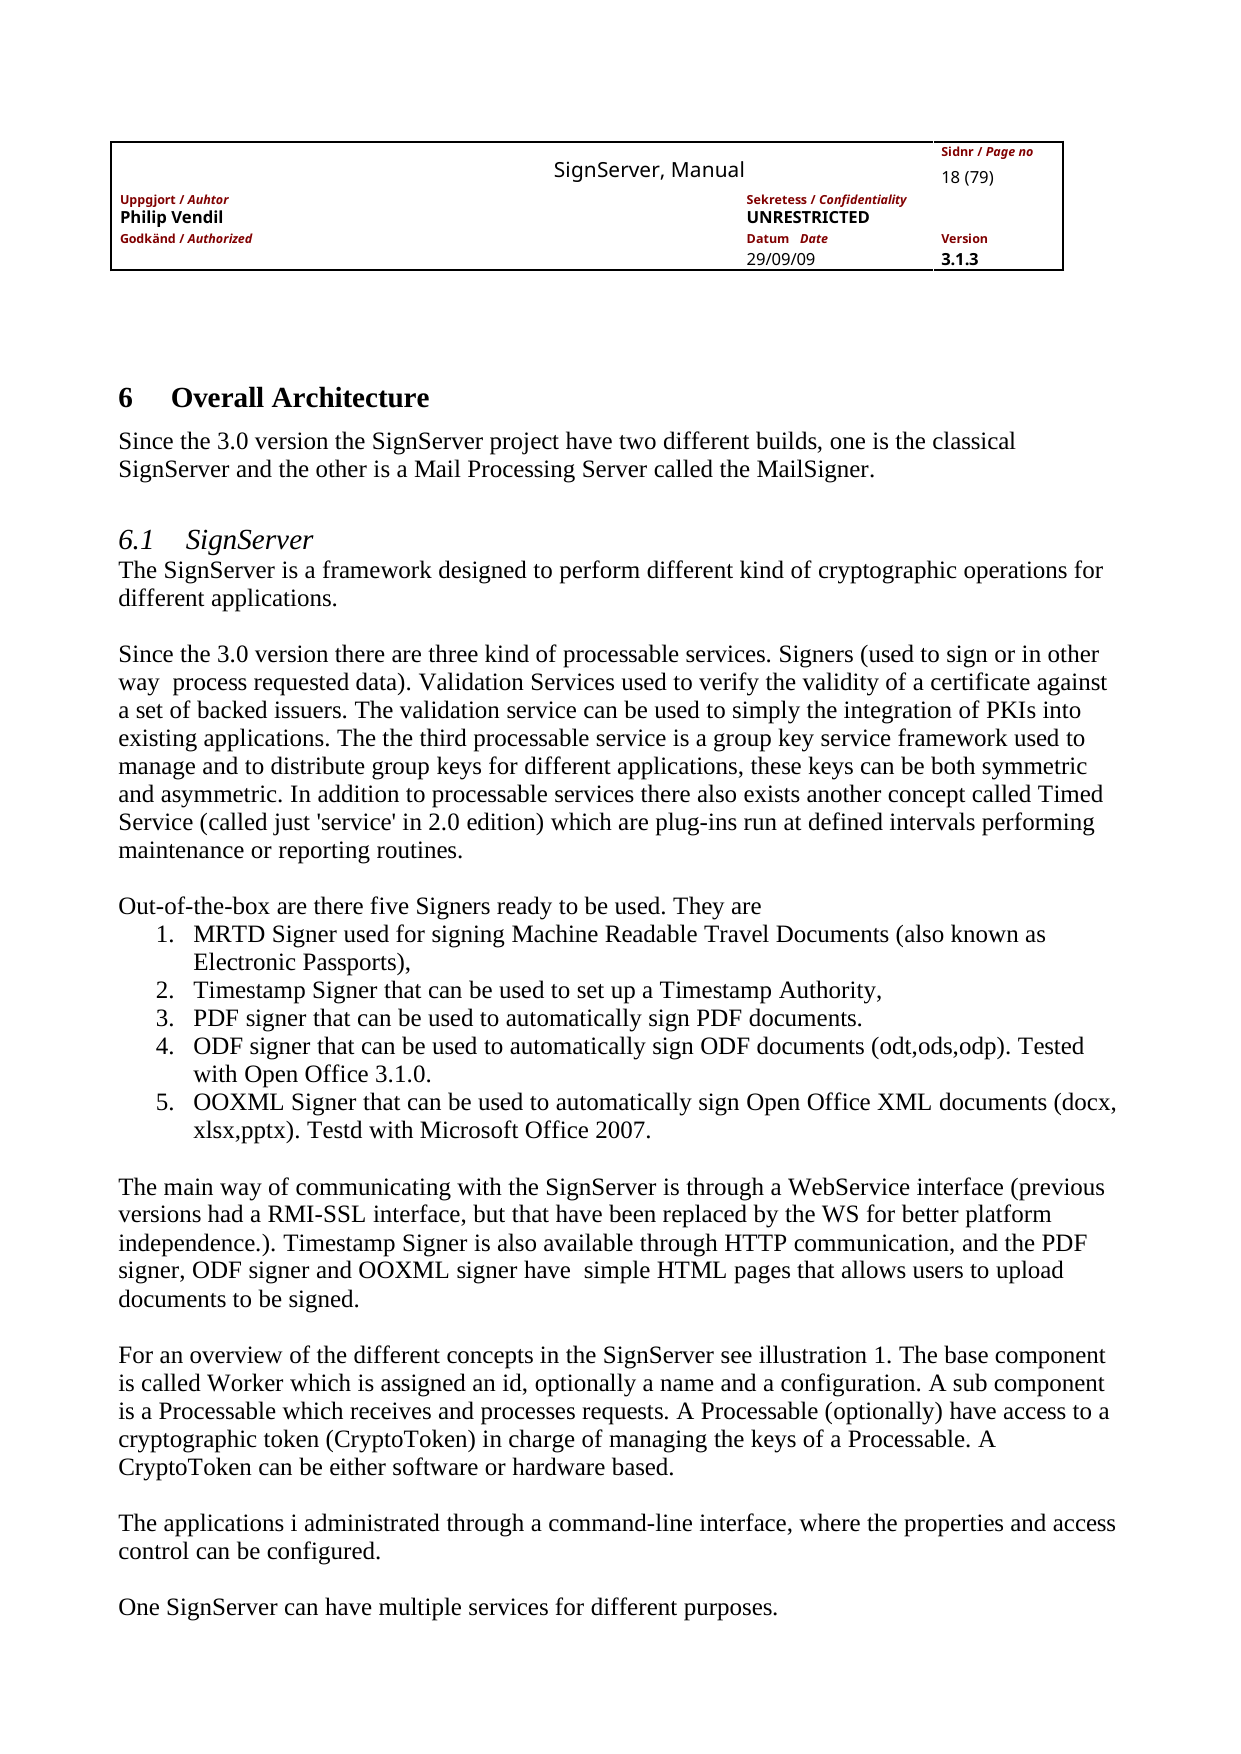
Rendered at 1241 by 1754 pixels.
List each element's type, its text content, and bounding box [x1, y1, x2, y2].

text The applications i administrated through a command-line interface, where the properties and access control can be configured. [118, 1509, 1122, 1565]
text For an overview of the different concepts in the SignServer see illustration 1. The base component is called Worker which is assigned an id, optionally a name and a configuration. A sub component is a Processable which receives and processes requests. A Processable (optionally) have access to a cryptographic token (CryptoToken) in charge of managing the keys of a Processable. A CryptoToken can be either software or hardware based. [118, 1341, 1122, 1481]
text The main way of communicating with the SignServer is through a WebService interface (previous versions had a RMI-SSL interface, but that have been replaced by the WS for better platform independence.). Timestamp Signer is also available through HTTP communication, and the PDF signer, ODF signer and OOXML signer have simple HTML pages that allows users to upload documents to be signed. [118, 1172, 1122, 1312]
list ODF signer that can be used to automatically sign ODF documents (odt,ods,odp). Tested with Open Office 3.1.0. [156, 1032, 1122, 1088]
subtitle SignServer [118, 523, 1122, 556]
subtitle Overall Architecture [118, 382, 1122, 414]
text Since the 3.0 version there are three kind of processable services. Signers (used to sign or in other way process requested data). Validation Services used to verify the validity of a certificate against a set of backed issuers. The validation service can be used to simply the integration of PKIs into existing applications. The the third processable service is a group key service framework used to manage and to distribute group keys for different applications, these keys can be both symmetric and asymmetric. In addition to processable services there also exists another concept called Timed Service (called just 'service' in 2.0 edition) which are plug-ins run at defined intervals performing maintenance or reporting routines. [118, 640, 1122, 864]
text The SignServer is a framework designed to perform different kind of cryptographic operations for different applications. [118, 556, 1122, 612]
text One SignServer can have multiple services for different purposes. [118, 1593, 1122, 1621]
list MRTD Signer used for signing Machine Readable Travel Documents (also known as Electronic Passports), [156, 920, 1122, 976]
text Since the 3.0 version the SignServer project have two different builds, one is the classical SignServer and the other is a Mail Processing Server called the MailSigner. [118, 427, 1122, 483]
list OOXML Signer that can be used to automatically sign Open Office XML documents (docx, xlsx,pptx). Testd with Microsoft Office 2007. [156, 1088, 1122, 1144]
list Timestamp Signer that can be used to set up a Timestamp Authority, [156, 976, 1122, 1004]
list PDF signer that can be used to automatically sign PDF documents. [156, 1004, 1122, 1032]
text Out-of-the-box are there five Signers ready to be used. They are [118, 892, 1122, 920]
